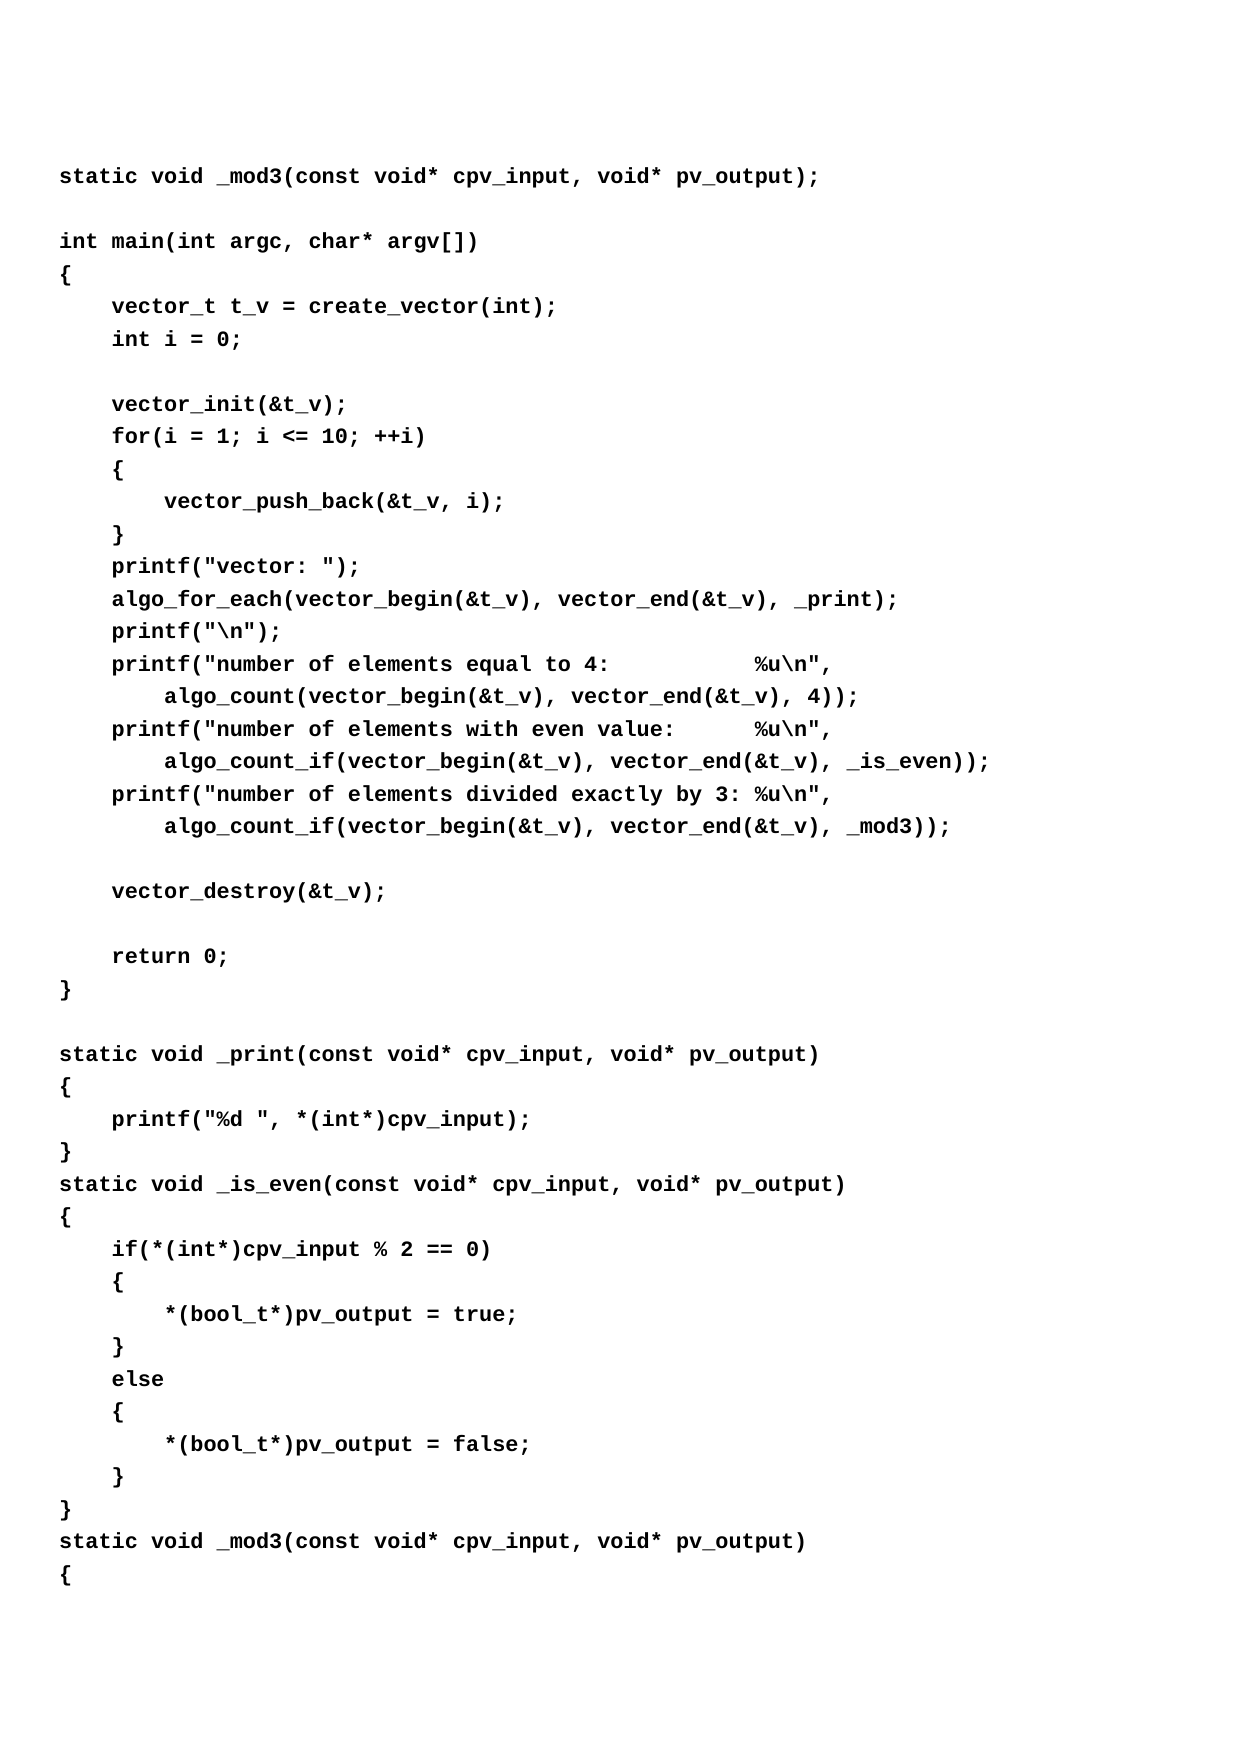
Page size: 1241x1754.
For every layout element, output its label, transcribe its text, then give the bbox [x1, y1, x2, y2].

text vector_init(&t_v); [59, 389, 1181, 422]
text return 0; [59, 942, 1181, 974]
text algo_count_if(vector_begin(&t_v), vector_end(&t_v), _mod3)); [59, 812, 1181, 844]
text printf("\n"); [59, 617, 1181, 649]
text *(bool_t*)pv_output = true; [59, 1299, 1181, 1332]
text *(bool_t*)pv_output = false; [59, 1429, 1181, 1462]
text { [59, 1267, 1181, 1299]
text } [59, 1332, 1181, 1364]
text } [59, 519, 1181, 552]
text { [59, 1397, 1181, 1429]
text printf("number of elements divided exactly by 3: %u\n", [59, 779, 1181, 812]
text { [59, 1072, 1181, 1104]
text static void _print(const void* cpv_input, void* pv_output) [59, 1039, 1181, 1072]
text algo_count(vector_begin(&t_v), vector_end(&t_v), 4)); [59, 682, 1181, 714]
text printf("number of elements equal to 4: %u\n", [59, 649, 1181, 682]
text else [59, 1364, 1181, 1397]
text int main(int argc, char* argv[]) [59, 227, 1181, 259]
text { [59, 454, 1181, 487]
text } [59, 1137, 1181, 1169]
text static void _mod3(const void* cpv_input, void* pv_output); [59, 162, 1181, 194]
text { [59, 1559, 1181, 1592]
text { [59, 1202, 1181, 1234]
text for(i = 1; i <= 10; ++i) [59, 422, 1181, 454]
text vector_t t_v = create_vector(int); [59, 292, 1181, 324]
text int i = 0; [59, 324, 1181, 357]
text printf("number of elements with even value: %u\n", [59, 714, 1181, 747]
text { [59, 259, 1181, 292]
text } [59, 1462, 1181, 1494]
text static void _mod3(const void* cpv_input, void* pv_output) [59, 1527, 1181, 1559]
text if(*(int*)cpv_input % 2 == 0) [59, 1234, 1181, 1267]
text vector_push_back(&t_v, i); [59, 487, 1181, 519]
text vector_destroy(&t_v); [59, 877, 1181, 909]
text static void _is_even(const void* cpv_input, void* pv_output) [59, 1169, 1181, 1202]
text printf("vector: "); [59, 552, 1181, 584]
text printf("%d ", *(int*)cpv_input); [59, 1104, 1181, 1137]
text } [59, 1494, 1181, 1527]
text algo_count_if(vector_begin(&t_v), vector_end(&t_v), _is_even)); [59, 747, 1181, 779]
text } [59, 974, 1181, 1007]
text algo_for_each(vector_begin(&t_v), vector_end(&t_v), _print); [59, 584, 1181, 617]
